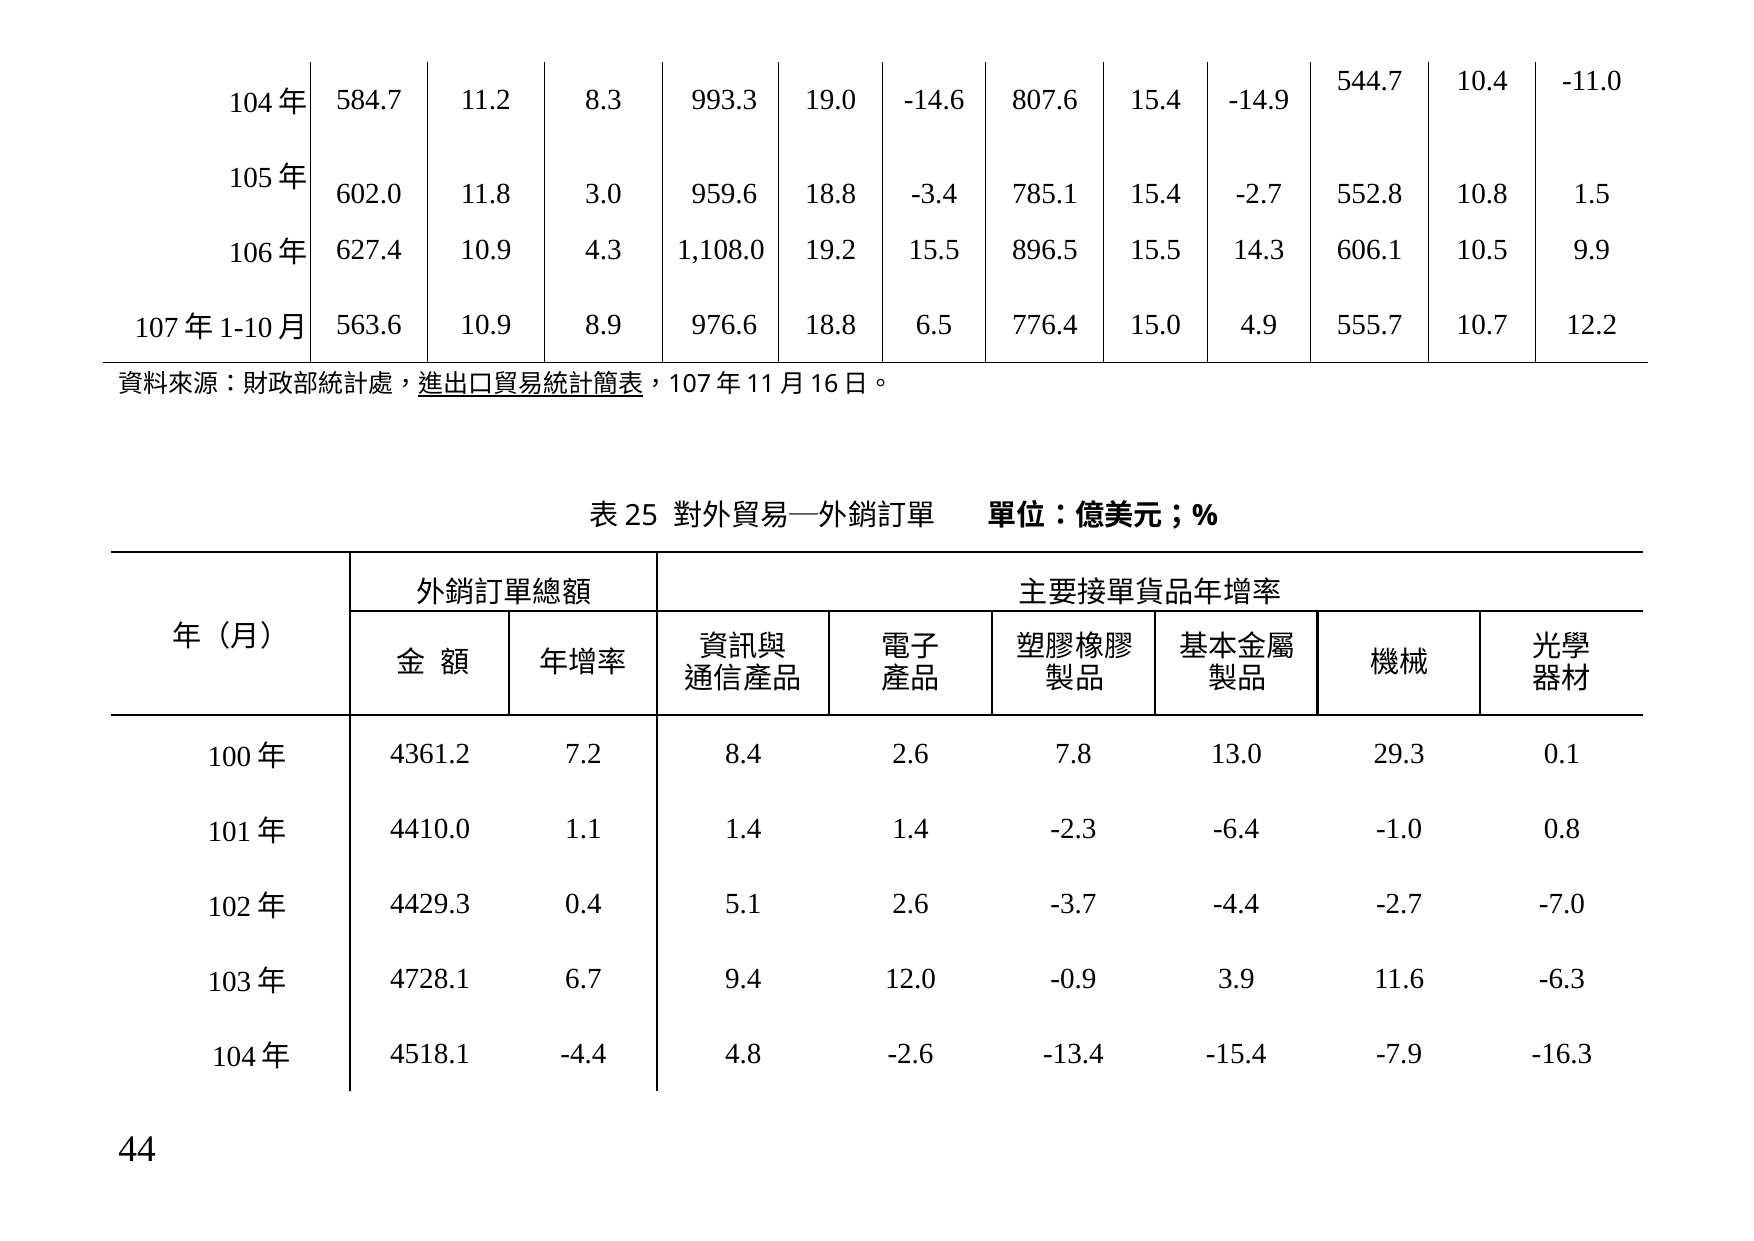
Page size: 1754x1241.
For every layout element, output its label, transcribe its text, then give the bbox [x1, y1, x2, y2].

table_cell 1,108.0 [663, 212, 778, 287]
table_cell 29.3 [1318, 716, 1480, 791]
table_cell 103年 [111, 941, 349, 1016]
table_cell 976.6 [663, 287, 778, 362]
table_cell 9.4 [658, 941, 829, 1016]
table_cell -7.0 [1480, 866, 1643, 941]
table_cell 584.7 [311, 62, 427, 137]
table_cell 14.3 [1208, 212, 1310, 287]
table_cell 1.1 [509, 791, 656, 866]
table_cell -14.6 [883, 62, 985, 137]
table_cell -6.4 [1155, 791, 1317, 866]
table_cell 4.3 [545, 212, 662, 287]
table_cell -7.9 [1318, 1016, 1480, 1091]
table_header 主要接單貨品年增率 [658, 553, 1643, 610]
table_cell 6.5 [883, 287, 985, 362]
table_cell -4.4 [1155, 866, 1317, 941]
table_cell 10.8 [1429, 137, 1535, 212]
table_cell 602.0 [311, 137, 427, 212]
table_cell 4518.1 [351, 1016, 509, 1091]
table_cell 6.7 [509, 941, 656, 1016]
table_cell 896.5 [986, 212, 1103, 287]
table_cell 年增率 [510, 612, 656, 714]
table_cell 金 額 [351, 612, 508, 714]
table_cell 4410.0 [351, 791, 509, 866]
table_cell 7.2 [509, 716, 656, 791]
table_cell 10.4 [1429, 62, 1535, 137]
table_cell 18.8 [779, 137, 882, 212]
table_cell -2.7 [1318, 866, 1480, 941]
subtitle 表25 對外貿易─外銷訂單 單位：億美元；% [118, 476, 1636, 551]
table_cell 107年1-10月 [103, 287, 310, 362]
table_cell -3.7 [992, 866, 1154, 941]
table_cell 15.5 [883, 212, 985, 287]
table_cell 資訊與 通信產品 [658, 612, 828, 714]
table_cell 7.8 [992, 716, 1154, 791]
table_cell 15.4 [1104, 137, 1207, 212]
table_cell 10.9 [428, 212, 544, 287]
table_cell 塑膠橡膠 製品 [993, 612, 1154, 714]
table_cell -11.0 [1536, 62, 1648, 137]
table_cell 102年 [111, 866, 349, 941]
table_cell -4.4 [509, 1016, 656, 1091]
table_cell 101年 [111, 791, 349, 866]
table_cell 3.9 [1155, 941, 1317, 1016]
table_cell 0.4 [509, 866, 656, 941]
table_cell 10.7 [1429, 287, 1535, 362]
table_cell 1.5 [1536, 137, 1648, 212]
table_cell 552.8 [1311, 137, 1428, 212]
table_cell -3.4 [883, 137, 985, 212]
table_cell 104年 [111, 1016, 349, 1091]
table_cell 19.0 [779, 62, 882, 137]
table_cell 776.4 [986, 287, 1103, 362]
table_cell 544.7 [1311, 62, 1428, 137]
table_cell 19.2 [779, 212, 882, 287]
table_cell 8.9 [545, 287, 662, 362]
table_cell 2.6 [829, 716, 992, 791]
table_cell 959.6 [663, 137, 778, 212]
text 資料來源：財政部統計處，進出口貿易統計簡表，107年11月16日。 [118, 363, 1636, 401]
table_cell 3.0 [545, 137, 662, 212]
table_cell 993.3 [663, 62, 778, 137]
table_cell 606.1 [1311, 212, 1428, 287]
table_cell 15.4 [1104, 62, 1207, 137]
table_cell -2.7 [1208, 137, 1310, 212]
table_cell 100年 [111, 716, 349, 791]
table_cell 4429.3 [351, 866, 509, 941]
table_cell 2.6 [829, 866, 992, 941]
table_cell 106年 [103, 212, 310, 287]
table_cell -14.9 [1208, 62, 1310, 137]
table_cell 807.6 [986, 62, 1103, 137]
table_cell 4361.2 [351, 716, 509, 791]
table_cell 4728.1 [351, 941, 509, 1016]
table_cell 電子 產品 [830, 612, 991, 714]
table_cell 15.0 [1104, 287, 1207, 362]
table_cell 8.4 [658, 716, 829, 791]
table_cell 10.5 [1429, 212, 1535, 287]
table_cell 4.9 [1208, 287, 1310, 362]
table_cell -13.4 [992, 1016, 1154, 1091]
table_cell 555.7 [1311, 287, 1428, 362]
table_cell -0.9 [992, 941, 1154, 1016]
table_cell -2.6 [829, 1016, 992, 1091]
table_cell 13.0 [1155, 716, 1317, 791]
table_cell -2.3 [992, 791, 1154, 866]
table_cell -16.3 [1480, 1016, 1643, 1091]
table_cell 11.6 [1318, 941, 1480, 1016]
table_cell 12.0 [829, 941, 992, 1016]
table_cell 基本金屬 製品 [1156, 612, 1316, 714]
table_cell 機械 [1319, 612, 1479, 714]
table_cell 光學 器材 [1481, 612, 1643, 714]
table_cell 785.1 [986, 137, 1103, 212]
table_header 年（月） [111, 553, 349, 714]
table_cell 0.1 [1480, 716, 1643, 791]
table_cell 15.5 [1104, 212, 1207, 287]
table_cell 9.9 [1536, 212, 1648, 287]
table_cell 8.3 [545, 62, 662, 137]
table_cell 10.9 [428, 287, 544, 362]
table_cell 563.6 [311, 287, 427, 362]
table_cell -15.4 [1155, 1016, 1317, 1091]
table_cell -6.3 [1480, 941, 1643, 1016]
table_header 外銷訂單總額 [351, 553, 656, 610]
table_cell 12.2 [1536, 287, 1648, 362]
table_cell 1.4 [658, 791, 829, 866]
table_cell 1.4 [829, 791, 992, 866]
table_cell 11.2 [428, 62, 544, 137]
table_cell -1.0 [1318, 791, 1480, 866]
table_cell 105年 [103, 137, 310, 212]
table_cell 0.8 [1480, 791, 1643, 866]
table_cell 5.1 [658, 866, 829, 941]
table_cell 11.8 [428, 137, 544, 212]
table_cell 4.8 [658, 1016, 829, 1091]
table_cell 104年 [103, 62, 310, 137]
table_cell 18.8 [779, 287, 882, 362]
table_cell 627.4 [311, 212, 427, 287]
